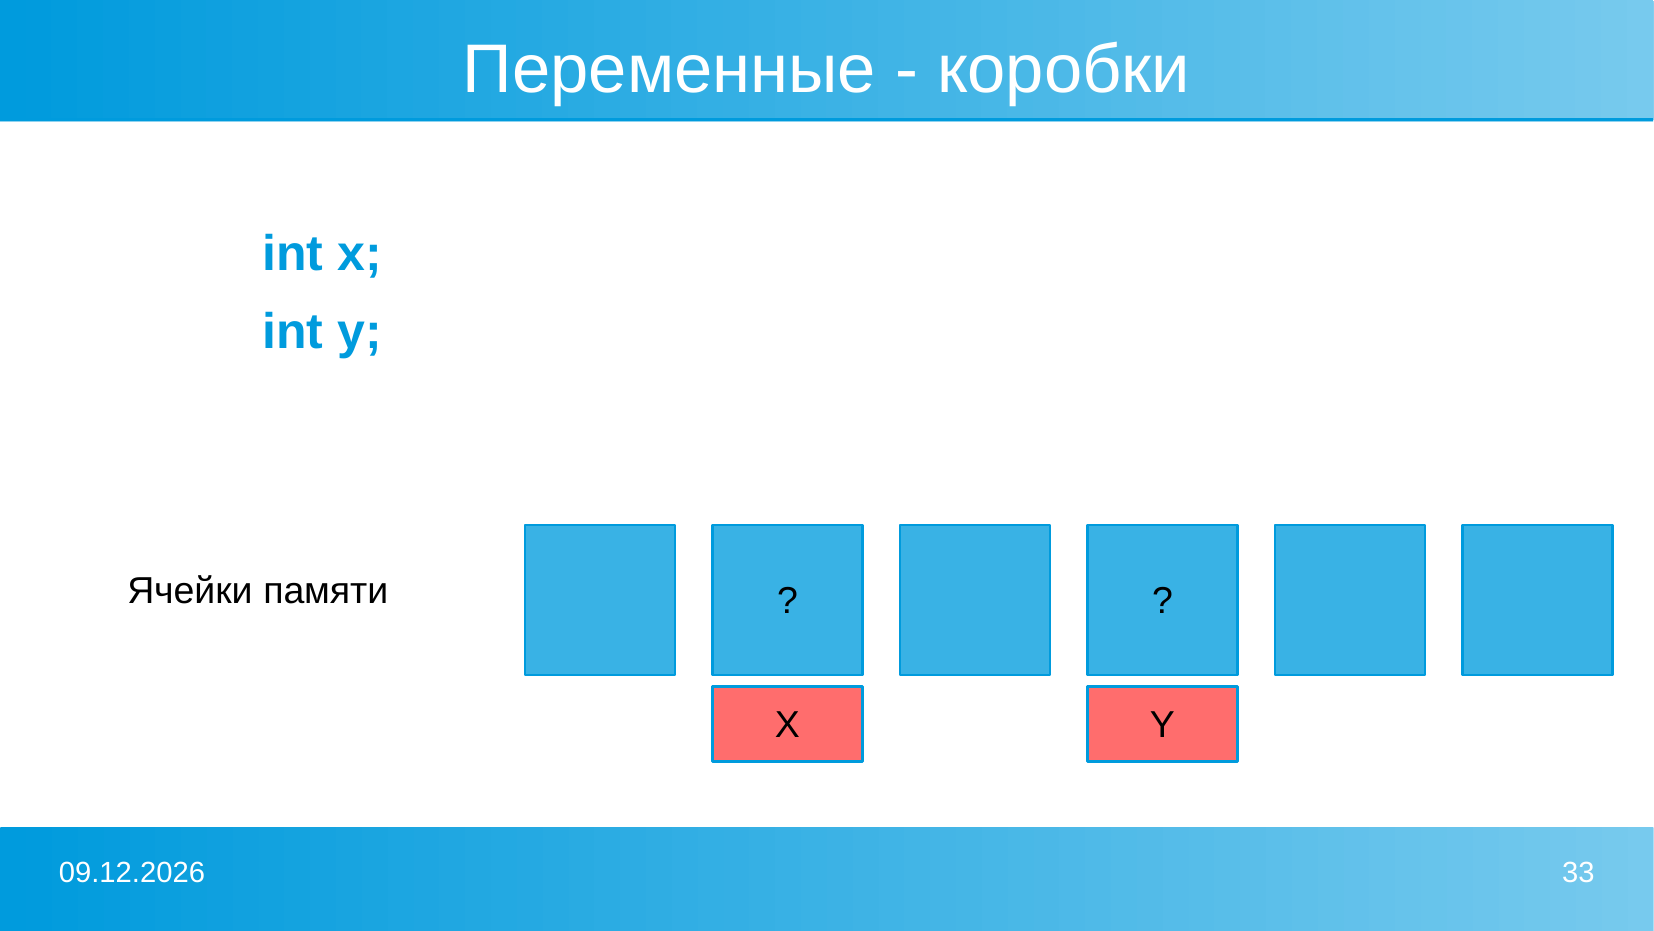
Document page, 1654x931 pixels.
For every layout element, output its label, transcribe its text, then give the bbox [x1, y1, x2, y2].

text_box ? [712, 525, 863, 676]
list int x; int y; [262, 225, 451, 376]
text_box [900, 525, 1051, 676]
text_box [1462, 525, 1613, 676]
text_box [525, 525, 676, 676]
text_box Ячейки памяти [112, 562, 404, 620]
text_box X [712, 686, 863, 762]
title Переменные - коробки [59, 29, 1595, 108]
text_box [1275, 525, 1426, 676]
text_box ? [1087, 525, 1238, 676]
text_box Y [1087, 686, 1238, 762]
